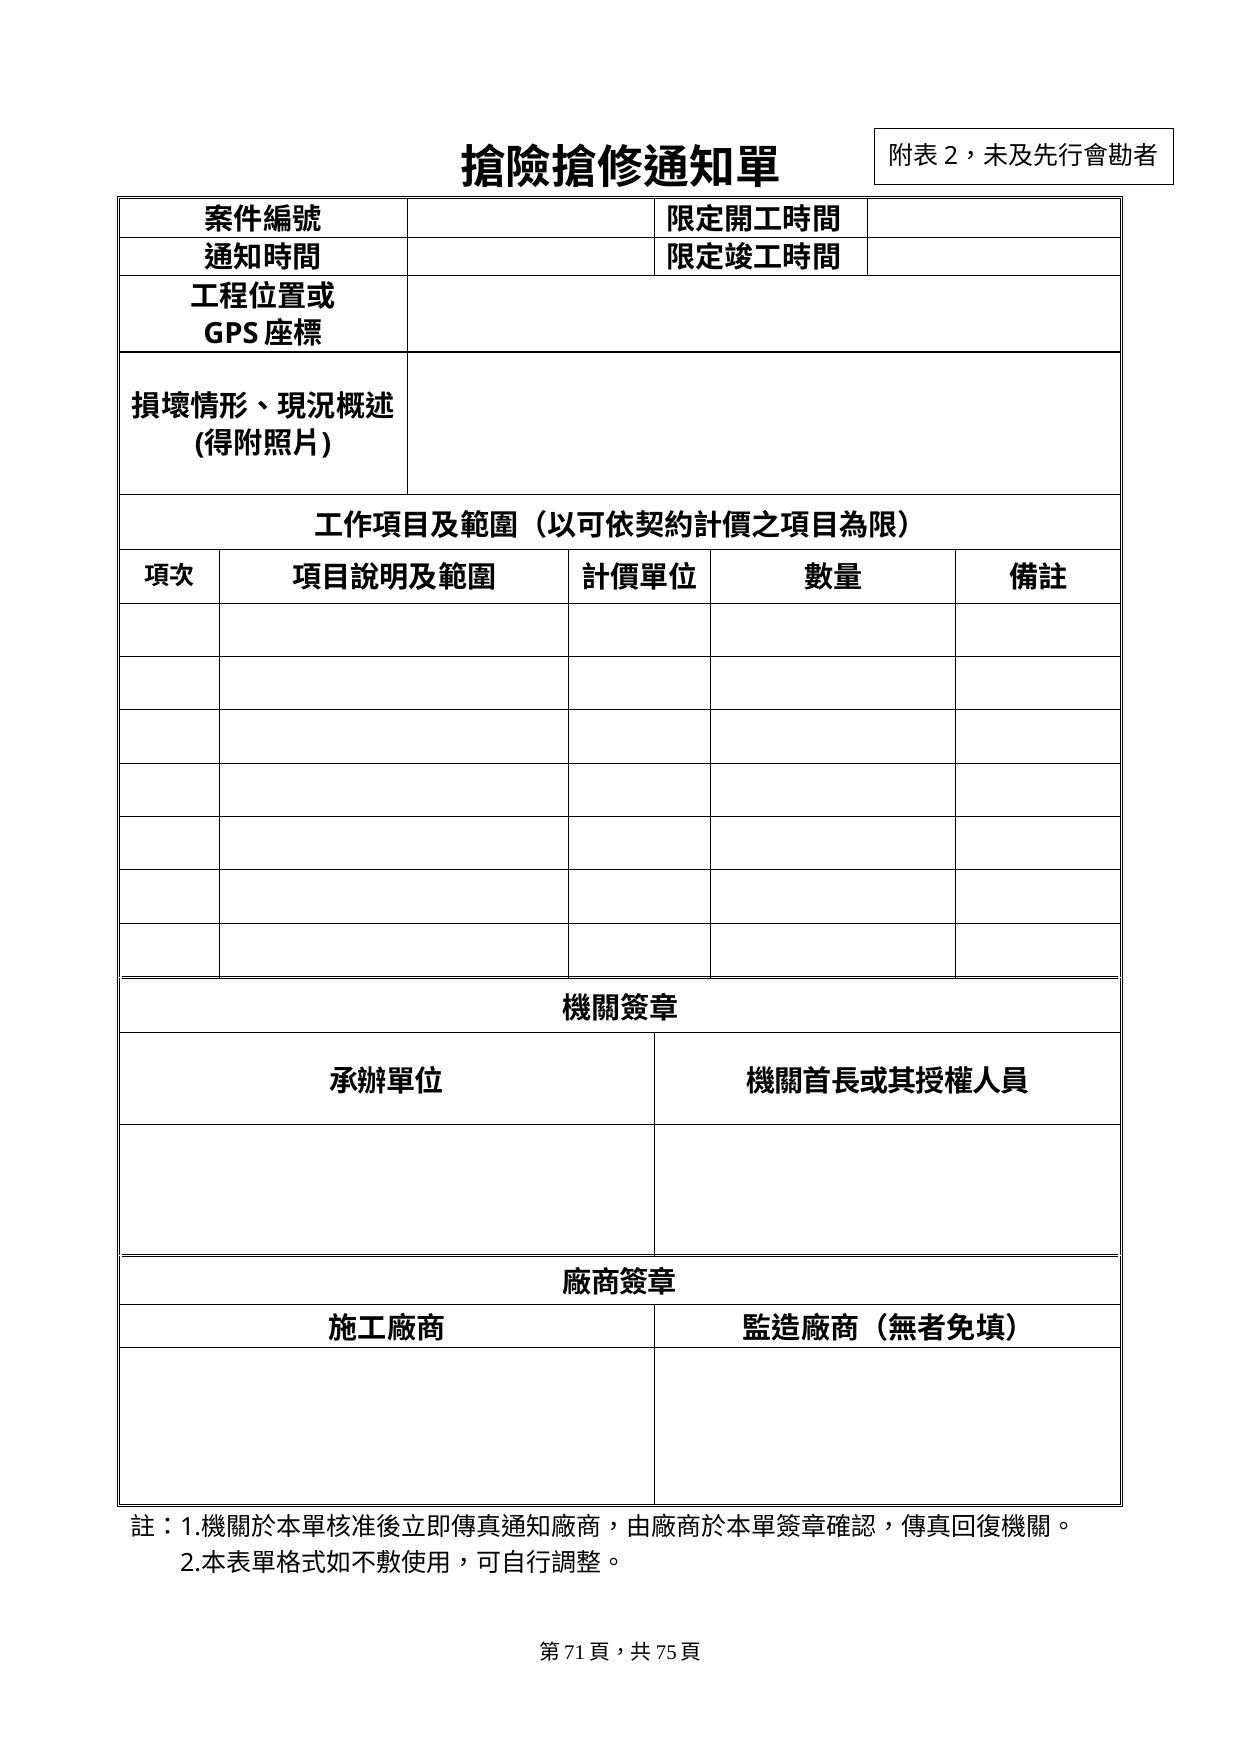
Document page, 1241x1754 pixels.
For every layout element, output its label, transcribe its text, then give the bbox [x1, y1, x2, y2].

text 附表2，未及先行會勘者 [888, 136, 1158, 172]
table_cell [408, 238, 654, 275]
table_cell [711, 924, 955, 976]
table_cell [956, 764, 1120, 816]
table_header [868, 199, 1120, 237]
table_cell [120, 710, 219, 763]
table_header [408, 199, 654, 237]
table_cell 施工廠商 [120, 1305, 654, 1347]
table_cell [220, 710, 568, 763]
table_cell [711, 764, 955, 816]
table_cell [120, 870, 219, 923]
table_cell 損壞情形、現況概述(得附照片) [120, 353, 407, 494]
table_cell [120, 1125, 654, 1253]
table_cell [220, 870, 568, 923]
table_cell 工作項目及範圍（以可依契約計價之項目為限） [120, 495, 1120, 549]
table_cell [569, 764, 710, 816]
table_cell [655, 1125, 1120, 1253]
table_cell [220, 764, 568, 816]
table_header 限定開工時間 [655, 199, 867, 237]
text 註：1.機關於本單核准後立即傳真通知廠商，由廠商於本單簽章確認，傳真回復機關。 [130, 1507, 1110, 1543]
table_cell 項目說明及範圍 [220, 550, 568, 603]
table_cell 備註 [956, 550, 1120, 603]
table_cell 工程位置或 GPS座標 [120, 276, 407, 351]
table_cell [120, 817, 219, 869]
table_cell [120, 764, 219, 816]
table_cell [569, 817, 710, 869]
table_header 案件編號 [120, 199, 407, 237]
table_cell [408, 353, 1120, 494]
table_cell [711, 870, 955, 923]
table_cell [120, 604, 219, 656]
table_cell [711, 657, 955, 709]
table_cell [569, 604, 710, 656]
table_cell [220, 924, 568, 976]
table_cell [956, 710, 1120, 763]
table_cell [220, 817, 568, 869]
table_cell [569, 657, 710, 709]
table_cell [408, 276, 1120, 351]
table_cell [120, 657, 219, 709]
table_cell 承辦單位 [120, 1033, 654, 1124]
table_cell [220, 604, 568, 656]
table_cell 計價單位 [569, 550, 710, 603]
table_cell [120, 1348, 654, 1503]
table_cell [868, 238, 1120, 275]
table_cell [956, 604, 1120, 656]
table_cell [711, 710, 955, 763]
table_cell 監造廠商（無者免填） [655, 1305, 1120, 1347]
table_cell 限定竣工時間 [655, 238, 867, 275]
table_cell 數量 [711, 550, 955, 603]
table_cell [956, 817, 1120, 869]
table_cell [956, 657, 1120, 709]
table_cell [569, 924, 710, 976]
table_cell [956, 924, 1120, 976]
table_cell 機關首長或其授權人員 [655, 1033, 1120, 1124]
table_cell 機關簽章 [119, 976, 1122, 1032]
table_cell 項次 [120, 550, 219, 603]
table_cell [711, 604, 955, 656]
table_cell 廠商簽章 [120, 1254, 1120, 1303]
table_cell [569, 870, 710, 923]
table_cell [956, 870, 1120, 923]
table_cell [220, 657, 568, 709]
text 2.本表單格式如不敷使用，可自行調整。 [180, 1543, 1110, 1579]
table_cell [655, 1348, 1120, 1503]
table_cell [569, 710, 710, 763]
table_cell [120, 924, 219, 976]
table_cell [711, 817, 955, 869]
text 搶險搶修通知單 [130, 130, 1110, 196]
table_cell 通知時間 [120, 238, 407, 275]
